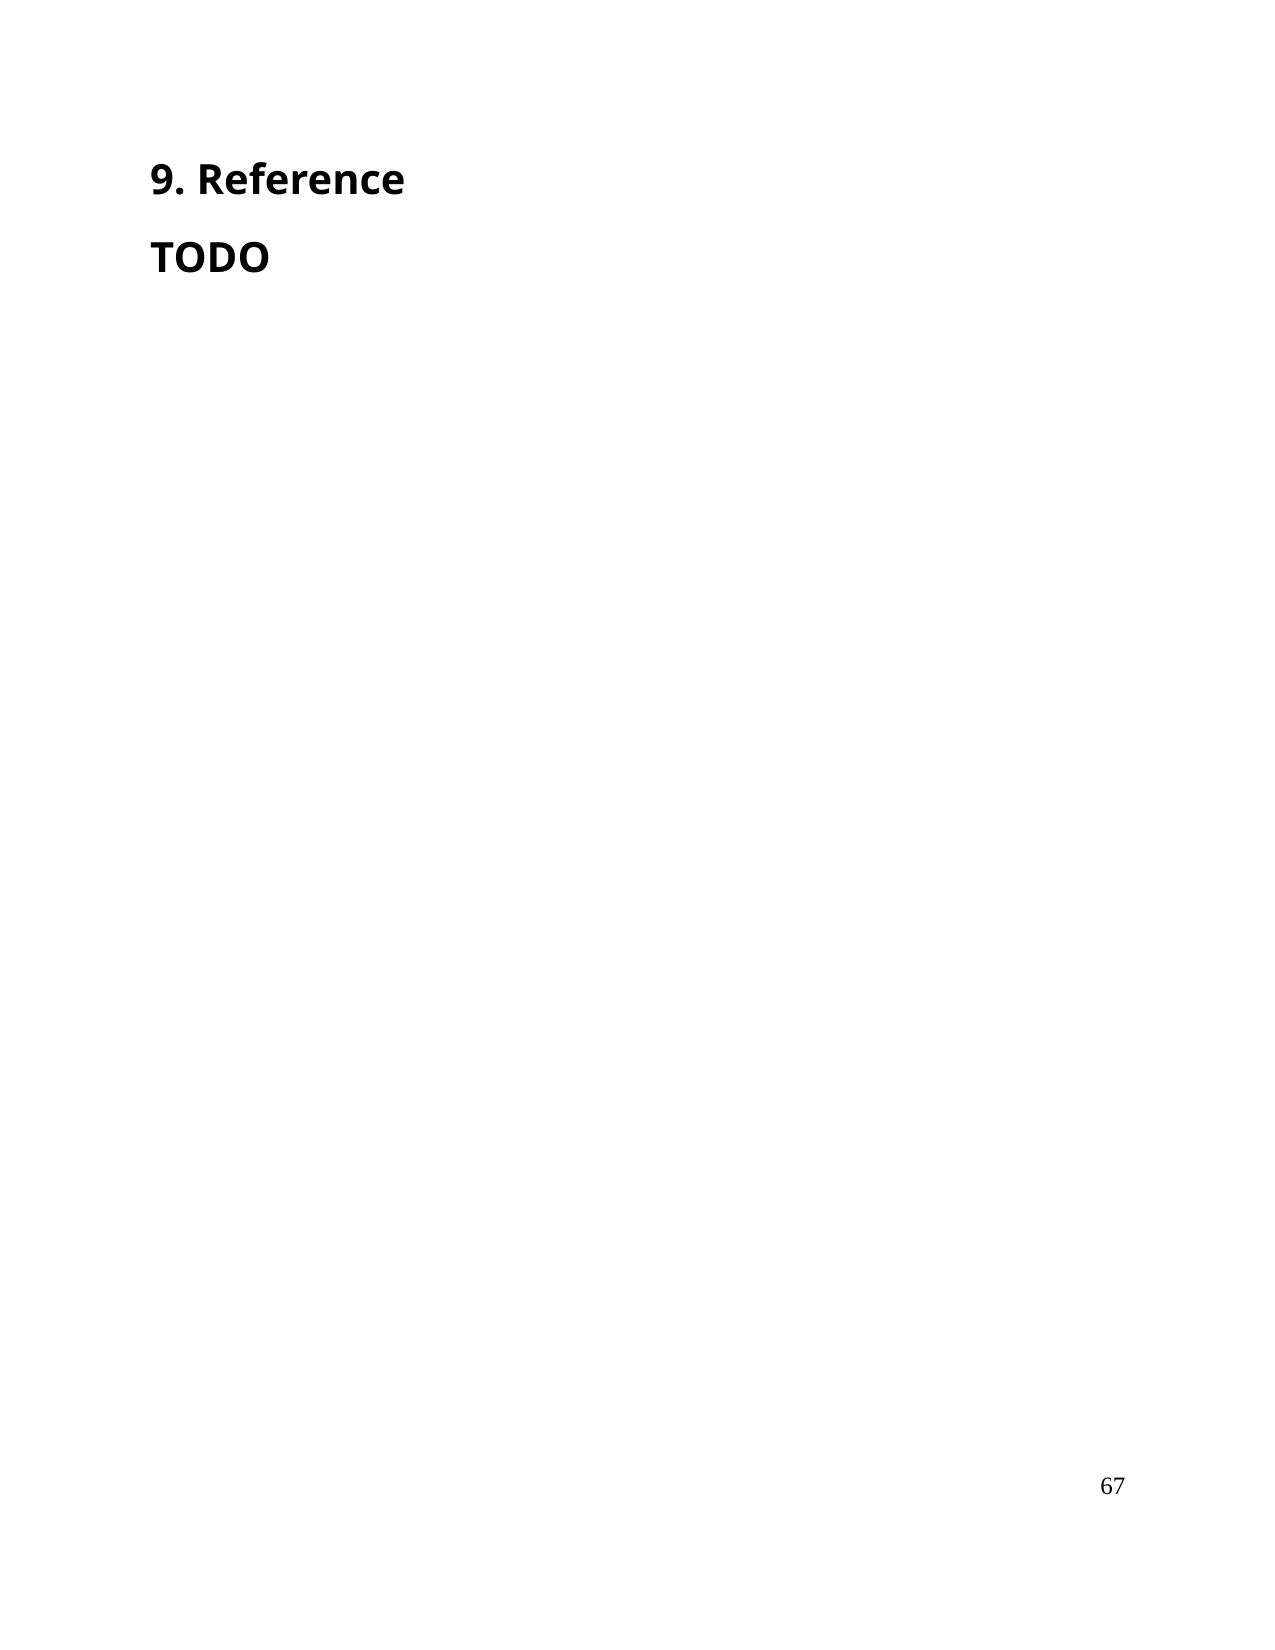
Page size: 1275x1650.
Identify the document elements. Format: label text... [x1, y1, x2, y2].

text TODO [150, 228, 1125, 285]
text 9. Reference [150, 150, 1125, 207]
